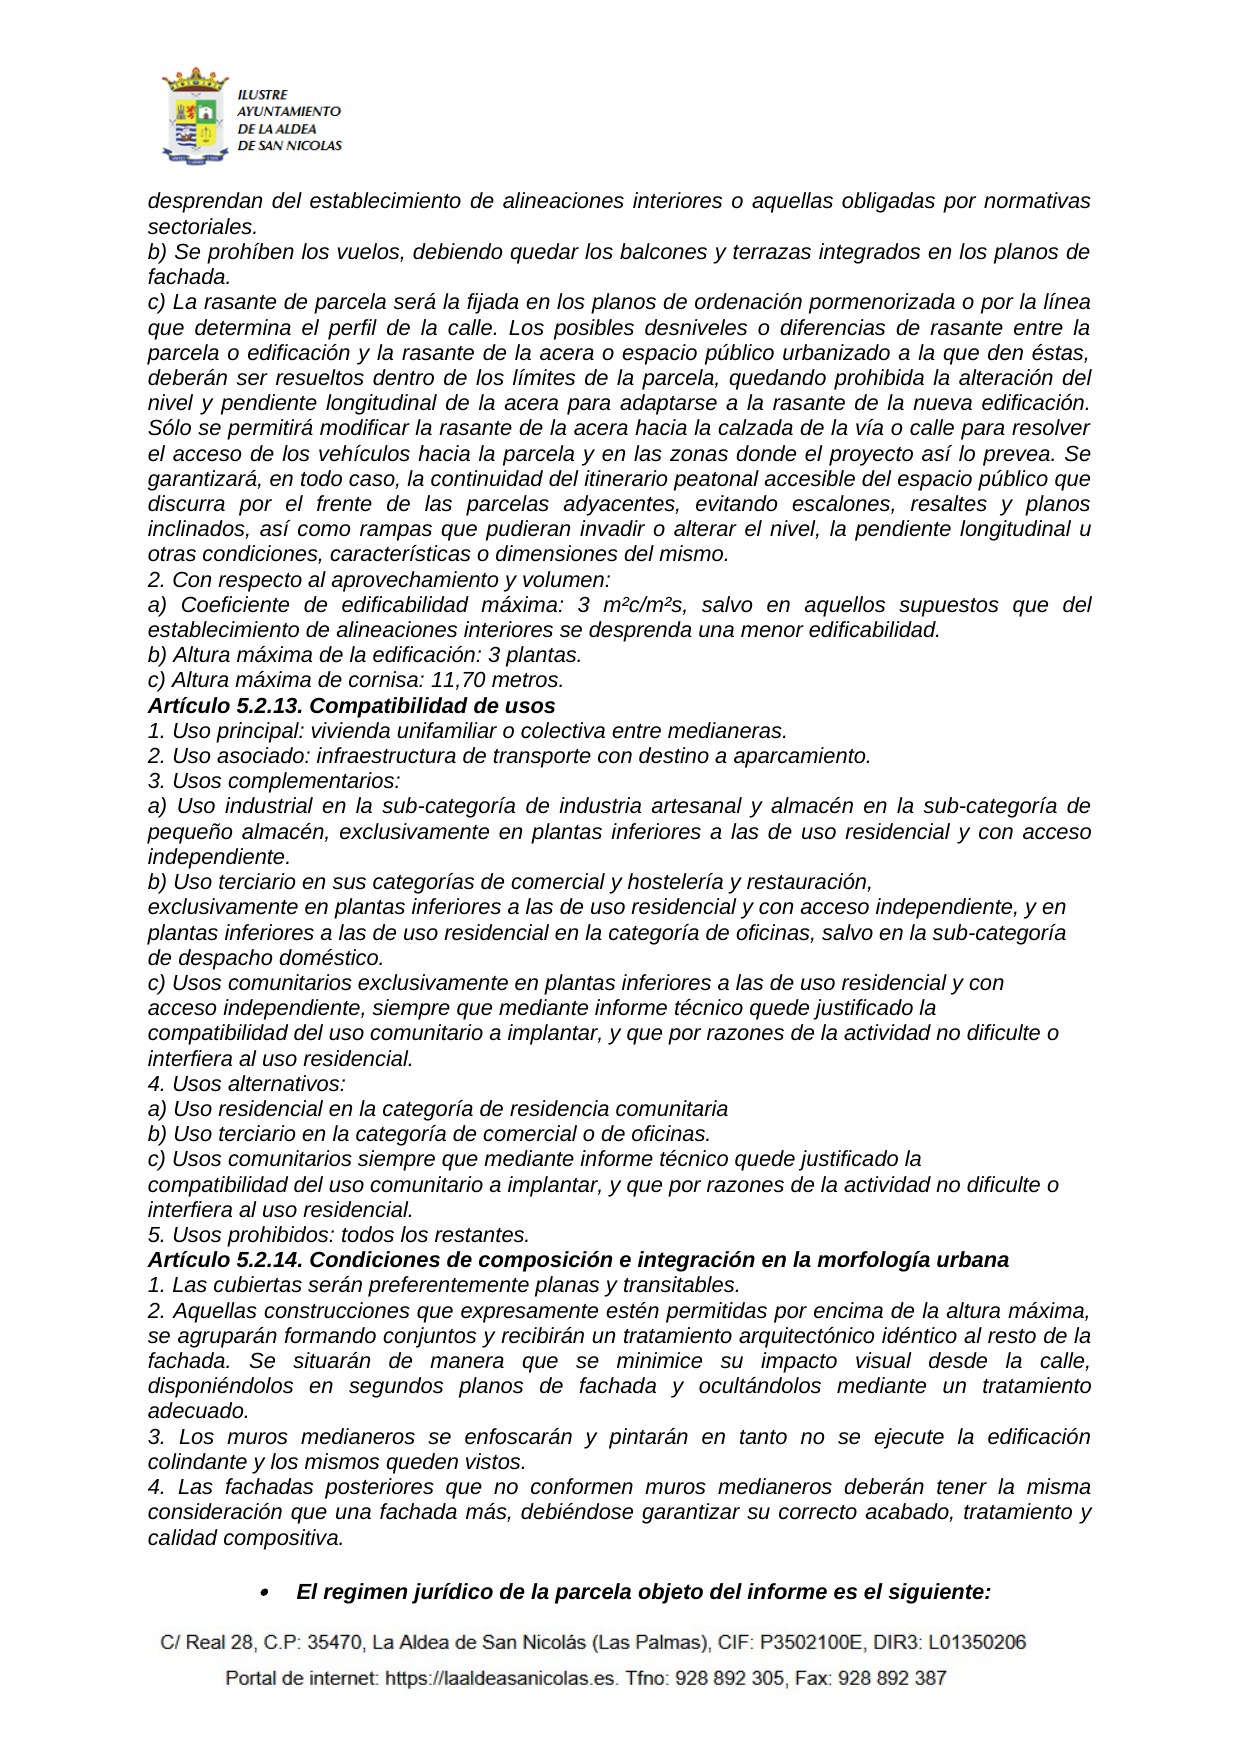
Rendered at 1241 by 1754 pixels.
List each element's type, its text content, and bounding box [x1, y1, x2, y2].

text c) La rasante de parcela será la fijada en los planos de ordenación pormenorizada o por la línea que determina el perfil de la calle. Los posibles desniveles o diferencias de rasante entre la parcela o edificación y la rasante de la acera o espacio público urbanizado a la que den éstas, deberán ser resueltos dentro de los límites de la parcela, quedando prohibida la alteración del nivel y pendiente longitudinal de la acera para adaptarse a la rasante de la nueva edificación. Sólo se permitirá modificar la rasante de la acera hacia la calzada de la vía o calle para resolver el acceso de los vehículos hacia la parcela y en las zonas donde el proyecto así lo prevea. Se garantizará, en todo caso, la continuidad del itinerario peatonal accesible del espacio público que discurra por el frente de las parcelas adyacentes, evitando escalones, resaltes y planos inclinados, así como rampas que pudieran invadir o alterar el nivel, la pendiente longitudinal u otras condiciones, características o dimensiones del mismo. [148, 289, 1093, 567]
text c) Altura máxima de cornisa: 11,70 metros. [148, 667, 1093, 693]
text 4. Usos alternativos: [148, 1071, 1093, 1096]
text c) Usos comunitarios siempre que mediante informe técnico quede justificado la [148, 1146, 1093, 1172]
text 2. Uso asociado: infraestructura de transporte con destino a aparcamiento. [148, 743, 1093, 768]
text 2. Aquellas construcciones que expresamente estén permitidas por encima de la altura máxima, se agruparán formando conjuntos y recibirán un tratamiento arquitectónico idéntico al resto de la fachada. Se situarán de manera que se minimice su impacto visual desde la calle, disponiéndolos en segundos planos de fachada y ocultándolos mediante un tratamiento adecuado. [148, 1298, 1093, 1424]
text Artículo 5.2.14. Condiciones de composición e integración en la morfología urbana [148, 1247, 1093, 1272]
text de despacho doméstico. [148, 945, 1093, 970]
text a) Uso industrial en la sub-categoría de industria artesanal y almacén en la sub-categoría de pequeño almacén, exclusivamente en plantas inferiores a las de uso residencial y con acceso independiente. [148, 793, 1093, 869]
text a) Coeficiente de edificabilidad máxima: 3 m²c/m²s, salvo en aquellos supuestos que del establecimiento de alineaciones interiores se desprenda una menor edificabilidad. [148, 592, 1093, 642]
text b) Uso terciario en sus categorías de comercial y hostelería y restauración, [148, 869, 1093, 894]
text acceso independiente, siempre que mediante informe técnico quede justificado la [148, 995, 1093, 1020]
picture [148, 1626, 1034, 1694]
text 5. Usos prohibidos: todos los restantes. [148, 1222, 1093, 1247]
text c) Usos comunitarios exclusivamente en plantas inferiores a las de uso residencial y con [148, 970, 1093, 995]
text 3. Usos complementarios: [148, 768, 1093, 793]
text a) Uso residencial en la categoría de residencia comunitaria [148, 1096, 1093, 1121]
text compatibilidad del uso comunitario a implantar, y que por razones de la actividad no dificulte o [148, 1172, 1093, 1197]
text 2. Con respecto al aprovechamiento y volumen: [148, 567, 1093, 592]
text b) Se prohíben los vuelos, debiendo quedar los balcones y terrazas integrados en los planos de fachada. [148, 239, 1093, 289]
list El regimen jurídico de la parcela objeto del informe es el siguiente: [259, 1579, 1093, 1604]
text compatibilidad del uso comunitario a implantar, y que por razones de la actividad no dificulte o interfiera al uso residencial. [148, 1020, 1093, 1071]
text 1. Uso principal: vivienda unifamiliar o colectiva entre medianeras. [148, 718, 1093, 743]
text desprendan del establecimiento de alineaciones interiores o aquellas obligadas por normativas sectoriales. [148, 188, 1093, 239]
text exclusivamente en plantas inferiores a las de uso residencial y con acceso independiente, y en [148, 894, 1093, 919]
text interfiera al uso residencial. [148, 1197, 1093, 1222]
text Artículo 5.2.13. Compatibilidad de usos [148, 693, 1093, 718]
text b) Uso terciario en la categoría de comercial o de oficinas. [148, 1121, 1093, 1146]
text plantas inferiores a las de uso residencial en la categoría de oficinas, salvo en la sub-categoría [148, 919, 1093, 945]
picture [148, 59, 358, 173]
text 3. Los muros medianeros se enfoscarán y pintarán en tanto no se ejecute la edificación colindante y los mismos queden vistos. [148, 1424, 1093, 1474]
text 1. Las cubiertas serán preferentemente planas y transitables. [148, 1272, 1093, 1298]
text b) Altura máxima de la edificación: 3 plantas. [148, 642, 1093, 667]
text 4. Las fachadas posteriores que no conformen muros medianeros deberán tener la misma consideración que una fachada más, debiéndose garantizar su correcto acabado, tratamiento y calidad compositiva. [148, 1474, 1093, 1550]
